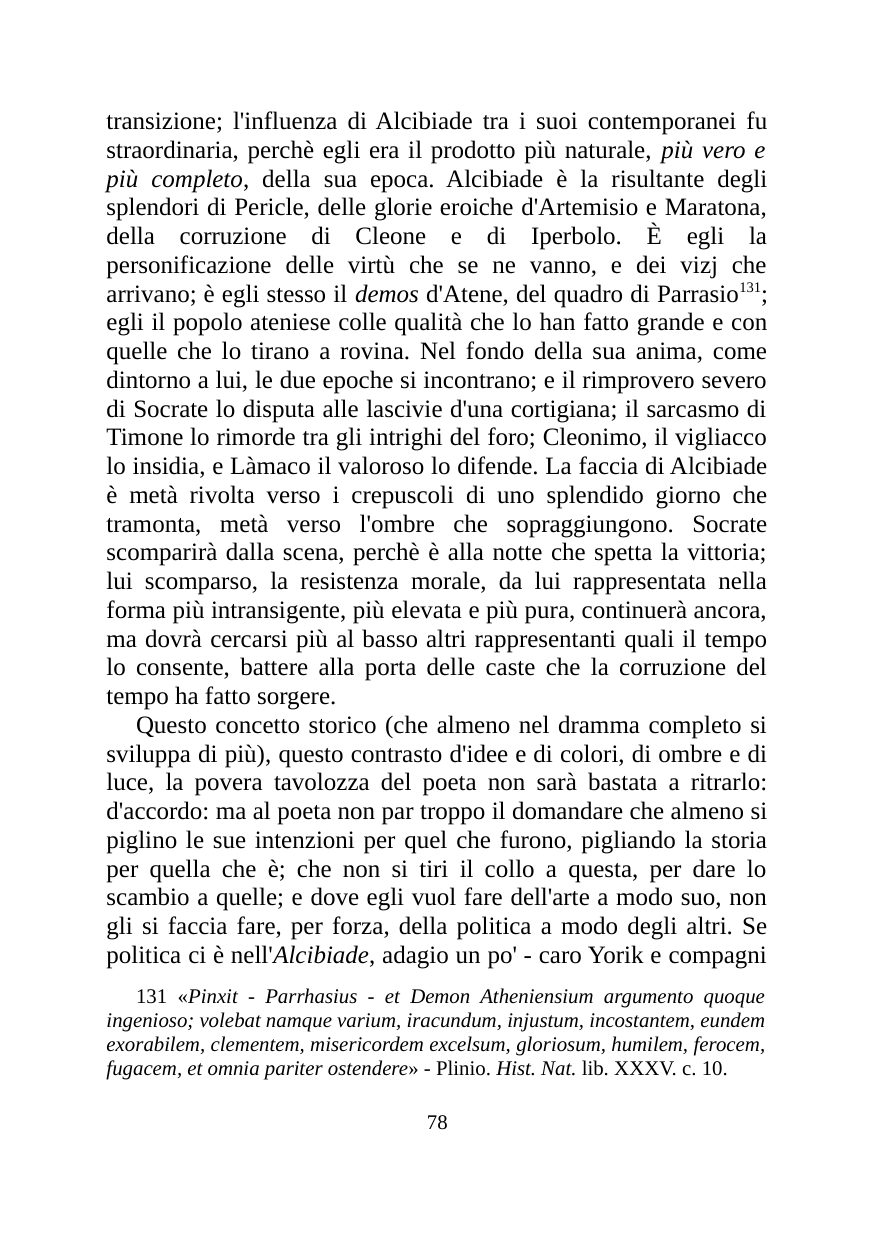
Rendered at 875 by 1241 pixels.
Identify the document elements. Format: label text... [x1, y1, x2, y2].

text Questo concetto storico (che almeno nel dramma completo si sviluppa di più), questo contrasto d'idee e di colori, di ombre e di luce, la povera tavolozza del poeta non sarà bastata a ritrarlo: d'accordo: ma al poeta non par troppo il domandare che almeno si piglino le sue intenzioni per quel che furono, pigliando la storia per quella che è; che non si tiri il collo a questa, per dare lo scambio a quelle; e dove egli vuol fare dell'arte a modo suo, non gli si faccia fare, per forza, della politica a modo degli altri. Se politica ci è nell'Alcibiade, adagio un po' - caro Yorik e compagni [106, 710, 768, 969]
text transizione; l'influenza di Alcibiade tra i suoi contemporanei fu straordinaria, perchè egli era il prodotto più naturale, più vero e più completo, della sua epoca. Alcibiade è la risultante degli splendori di Pericle, delle glorie eroiche d'Artemisio e Maratona, della corruzione di Cleone e di Iperbolo. È egli la personificazione delle virtù che se ne vanno, e dei vizj che arrivano; è egli stesso il demos d'Atene, del quadro di Parrasio; egli il popolo ateniese colle qualità che lo han fatto grande e con quelle che lo tirano a rovina. Nel fondo della sua anima, come dintorno a lui, le due epoche si incontrano; e il rimprovero severo di Socrate lo disputa alle lascivie d'una cortigiana; il sarcasmo di Timone lo rimorde tra gli intrighi del foro; Cleonimo, il vigliacco lo insidia, e Làmaco il valoroso lo difende. La faccia di Alcibiade è metà rivolta verso i crepuscoli di uno splendido giorno che tramonta, metà verso l'ombre che sopraggiungono. Socrate scomparirà dalla scena, perchè è alla notte che spetta la vittoria; lui scomparso, la resistenza morale, da lui rappresentata nella forma più intransigente, più elevata e più pura, continuerà ancora, ma dovrà cercarsi più al basso altri rappresentanti quali il tempo lo consente, battere alla porta delle caste che la corruzione del tempo ha fatto sorgere. [106, 106, 768, 710]
text «Pinxit - Parrhasius - et Demon Atheniensium argumento quoque ingenioso; volebat namque varium, iracundum, injustum, incostantem, eundem exorabilem, clementem, misericordem excelsum, gloriosum, humilem, ferocem, fugacem, et omnia pariter ostendere» - Plinio. Hist. Nat. lib. XXXV. c. 10. [106, 984, 768, 1080]
